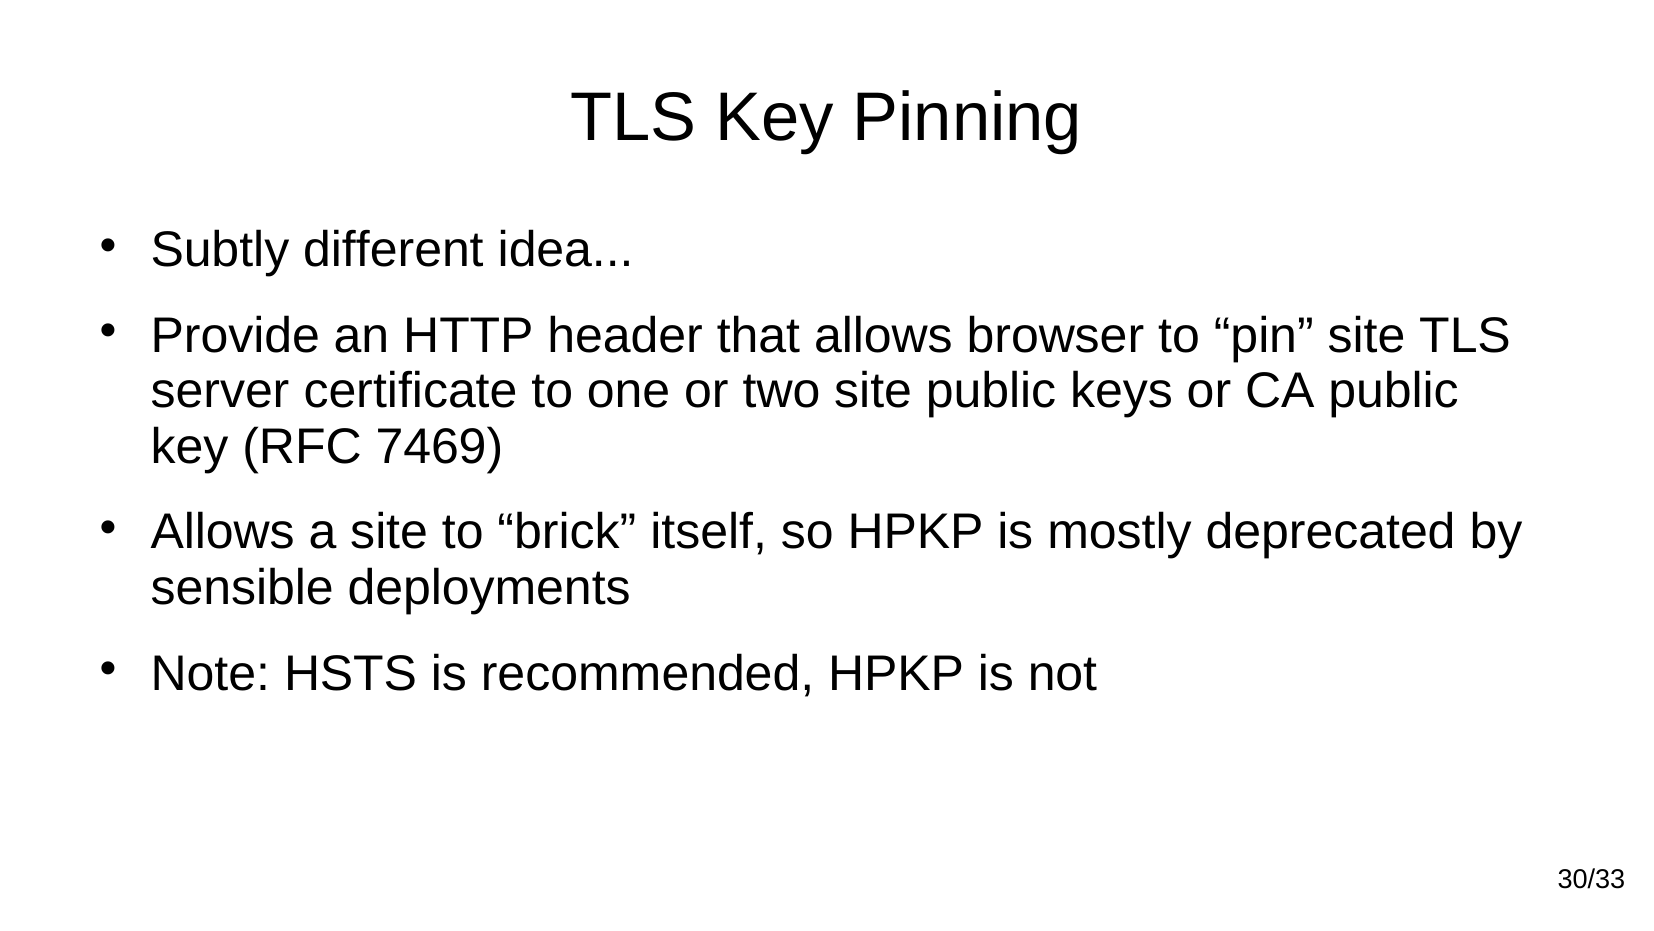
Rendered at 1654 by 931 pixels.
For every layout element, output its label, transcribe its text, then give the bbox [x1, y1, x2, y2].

title TLS Key Pinning [82, 37, 1571, 193]
list Subtly different idea... Provide an HTTP header that allows browser to “pin” site TLS server certificate to one or two site public keys or CA public key (RFC 7469) Allows a site to “brick” itself, so HPKP is mostly deprecated by sensible deployments Note: HSTS is recommended, HPKP is not [82, 217, 1538, 758]
